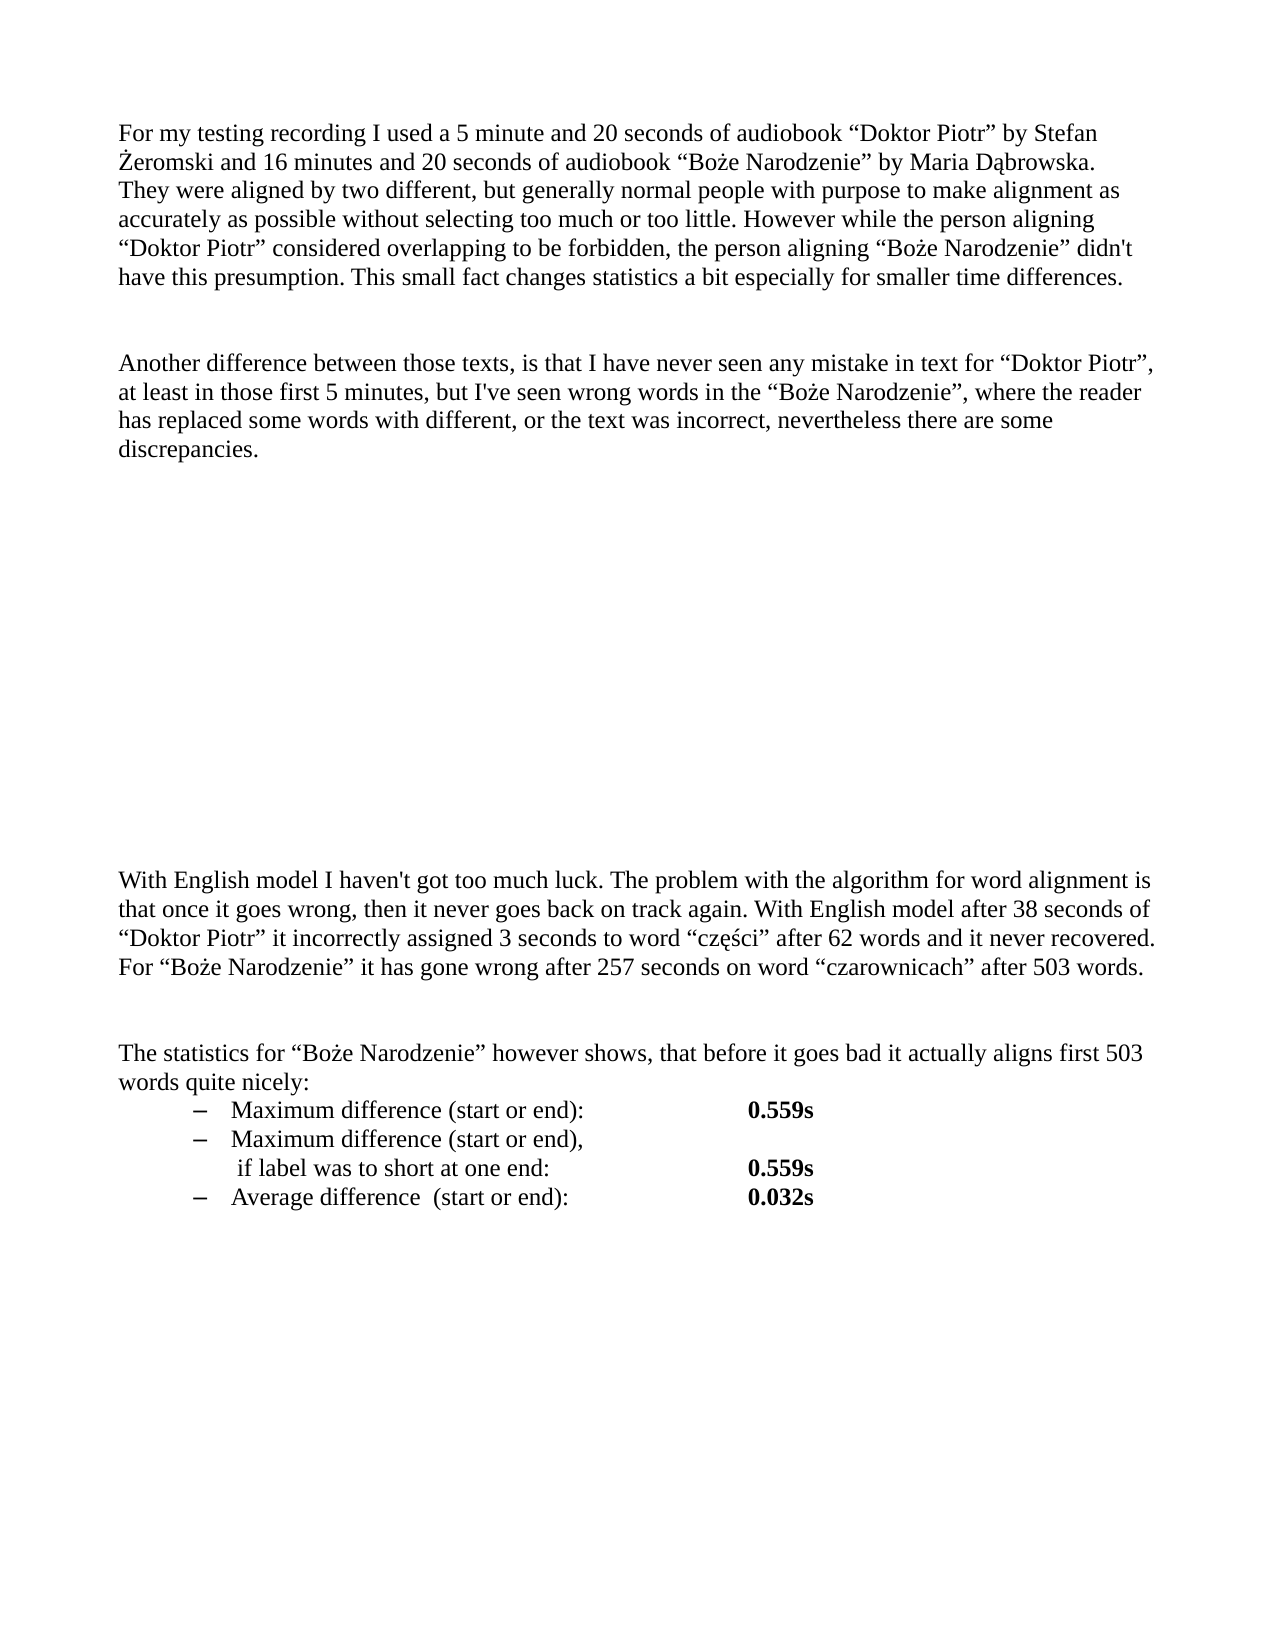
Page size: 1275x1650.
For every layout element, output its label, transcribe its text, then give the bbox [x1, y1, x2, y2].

list Maximum difference (start or end): 0.559s [193, 1096, 1157, 1124]
list Average difference (start or end): 0.032s [193, 1182, 1157, 1211]
text Another difference between those texts, is that I have never seen any mistake in text for “Doktor Piotr”, at least in those first 5 minutes, but I've seen wrong words in the “Boże Narodzenie”, where the reader has replaced some words with different, or the text was incorrect, nevertheless there are some discrepancies. [118, 348, 1157, 463]
text For my testing recording I used a 5 minute and 20 seconds of audiobook “Doktor Piotr” by Stefan Żeromski and 16 minutes and 20 seconds of audiobook “Boże Narodzenie” by Maria Dąbrowska. [118, 118, 1157, 176]
text The statistics for “Boże Narodzenie” however shows, that before it goes bad it actually aligns first 503 words quite nicely: [118, 1038, 1157, 1096]
text With English model I haven't got too much luck. The problem with the algorithm for word alignment is that once it goes wrong, then it never goes back on track again. With English model after 38 seconds of “Doktor Piotr” it incorrectly assigned 3 seconds to word “części” after 62 words and it never recovered. For “Boże Narodzenie” it has gone wrong after 257 seconds on word “czarownicach” after 503 words. [118, 866, 1157, 981]
list Maximum difference (start or end), [193, 1124, 1157, 1153]
list if label was to short at one end: 0.559s [193, 1153, 1157, 1182]
text They were aligned by two different, but generally normal people with purpose to make alignment as accurately as possible without selecting too much or too little. However while the person aligning “Doktor Piotr” considered overlapping to be forbidden, the person aligning “Boże Narodzenie” didn't have this presumption. This small fact changes statistics a bit especially for smaller time differences. [118, 176, 1157, 291]
